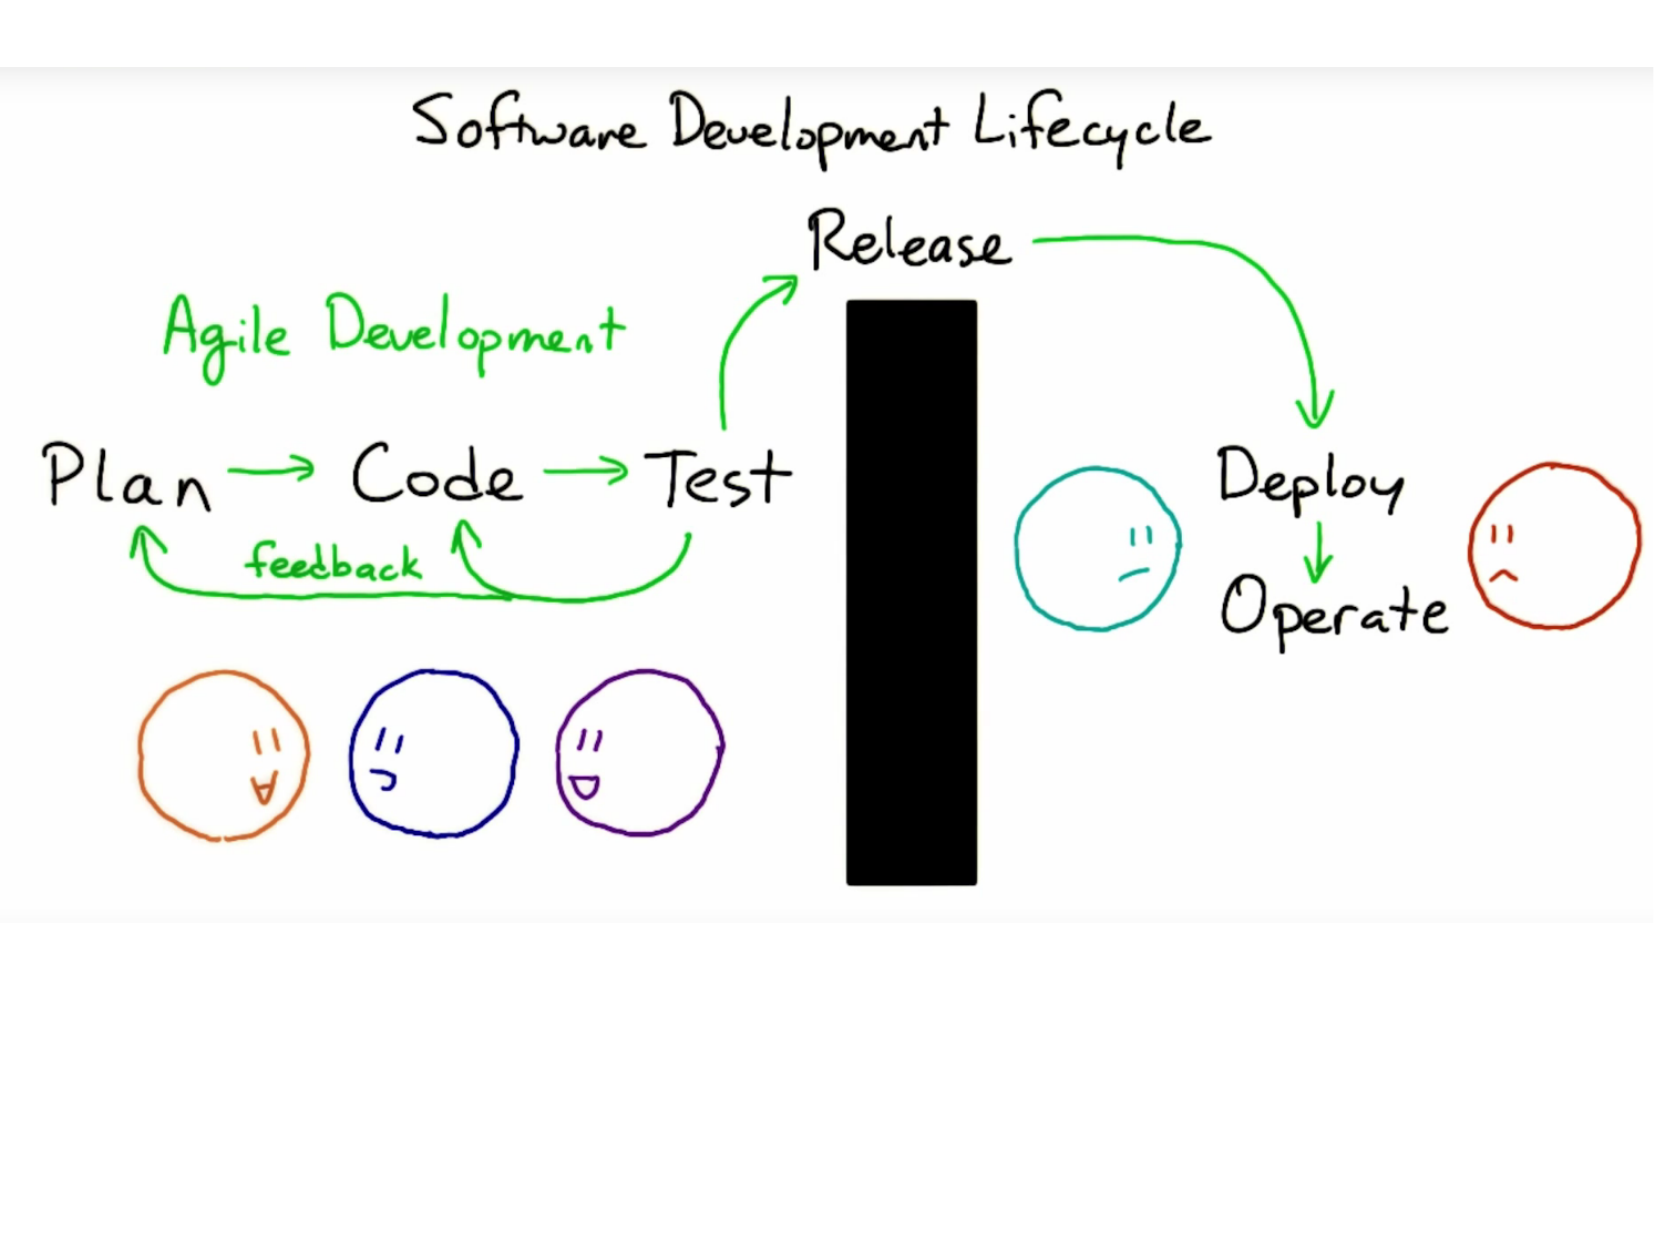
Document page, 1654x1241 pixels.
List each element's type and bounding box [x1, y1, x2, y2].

picture [0, 67, 1654, 923]
